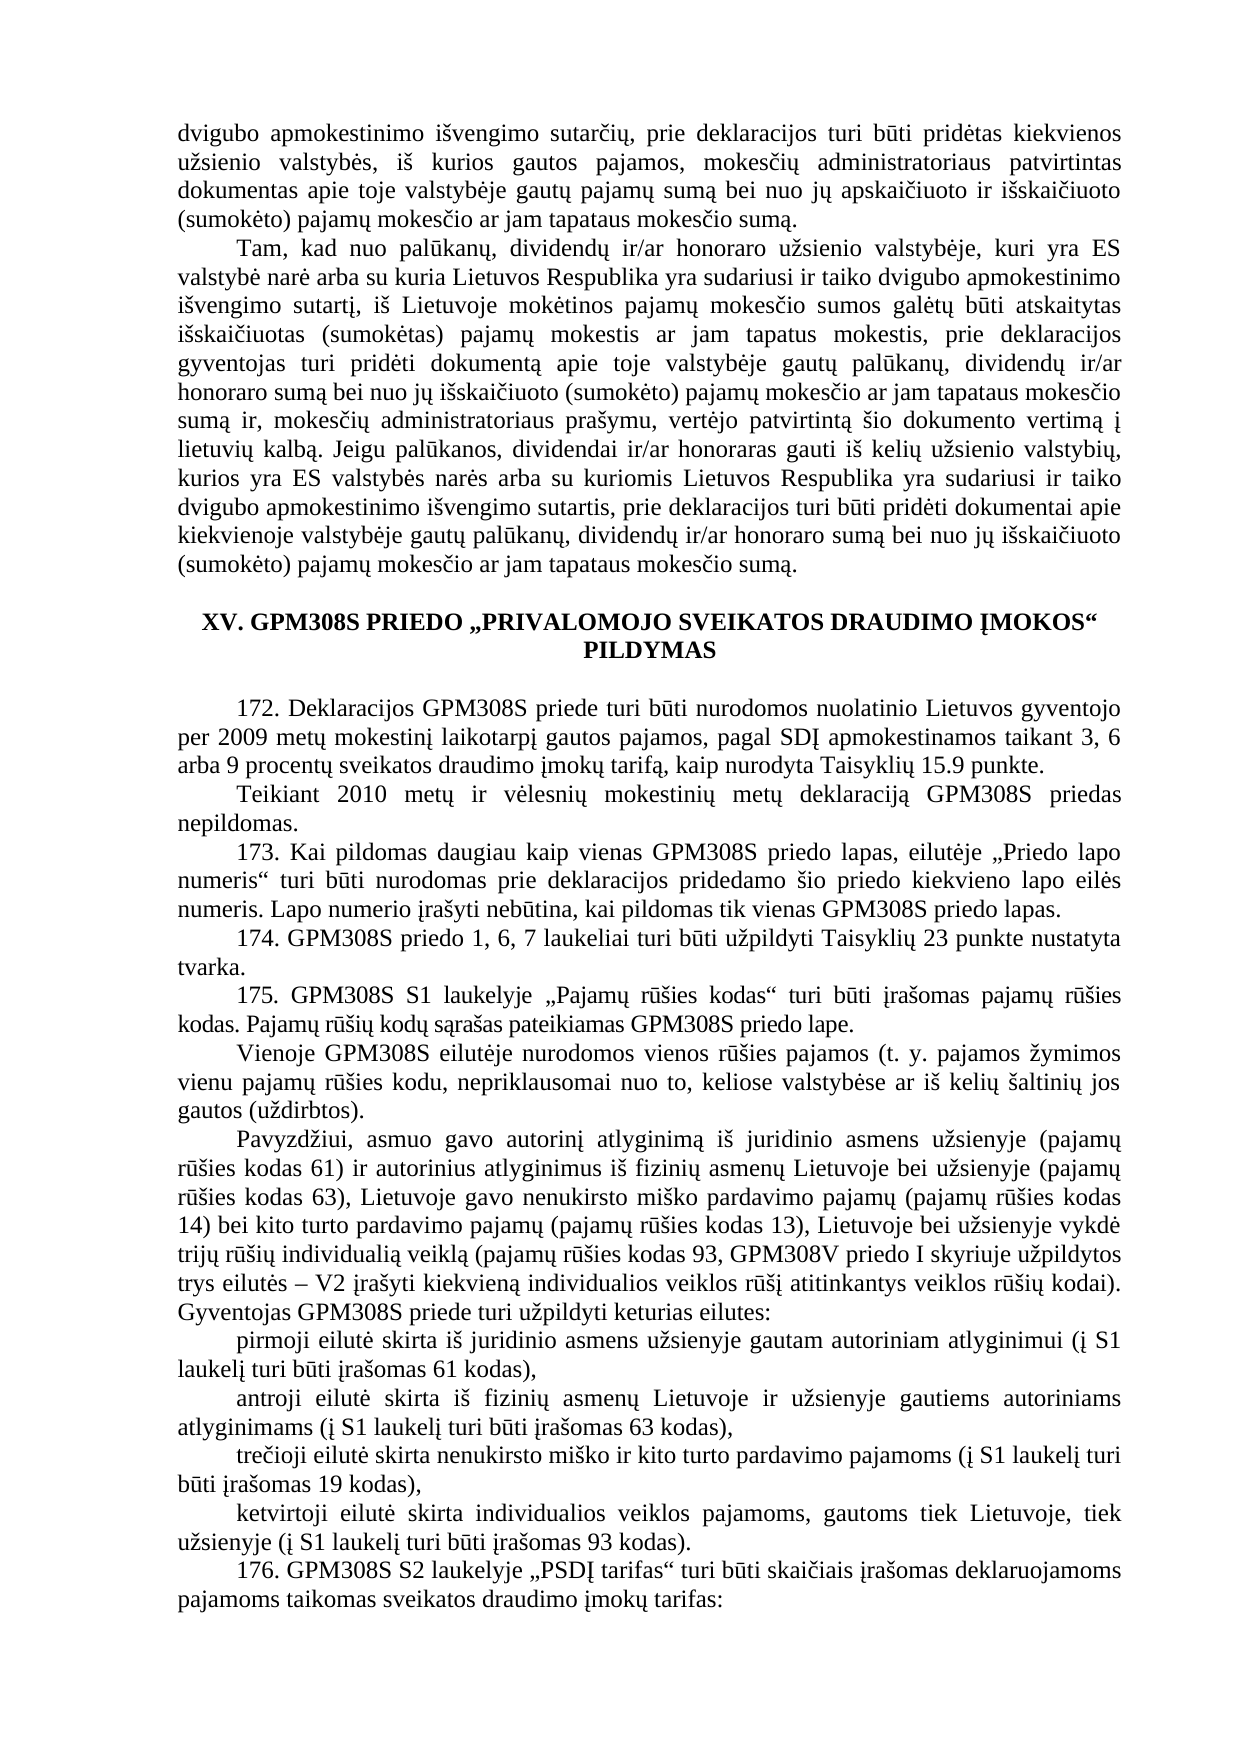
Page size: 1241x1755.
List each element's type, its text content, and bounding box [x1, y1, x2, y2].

text 174. GPM308S priedo 1, 6, 7 laukeliai turi būti užpildyti Taisyklių 23 punkte nustatyta tvarka. [177, 923, 1122, 981]
text 172. Deklaracijos GPM308S priede turi būti nurodomos nuolatinio Lietuvos gyventojo per 2009 metų mokestinį laikotarpį gautos pajamos, pagal SDĮ apmokestinamos taikant 3, 6 arba 9 procentų sveikatos draudimo įmokų tarifą, kaip nurodyta Taisyklių 15.9 punkte. [177, 693, 1122, 779]
text trečioji eilutė skirta nenukirsto miško ir kito turto pardavimo pajamoms (į S1 laukelį turi būti įrašomas 19 kodas), [177, 1441, 1122, 1498]
text Pavyzdžiui, asmuo gavo autorinį atlyginimą iš juridinio asmens užsienyje (pajamų rūšies kodas 61) ir autorinius atlyginimus iš fizinių asmenų Lietuvoje bei užsienyje (pajamų rūšies kodas 63), Lietuvoje gavo nenukirsto miško pardavimo pajamų (pajamų rūšies kodas 14) bei kito turto pardavimo pajamų (pajamų rūšies kodas 13), Lietuvoje bei užsienyje vykdė trijų rūšių individualią veiklą (pajamų rūšies kodas 93, GPM308V priedo I skyriuje užpildytos trys eilutės – V2 įrašyti kiekvieną individualios veiklos rūšį atitinkantys veiklos rūšių kodai). Gyventojas GPM308S priede turi užpildyti keturias eilutes: [177, 1124, 1122, 1326]
text 173. Kai pildomas daugiau kaip vienas GPM308S priedo lapas, eilutėje „Priedo lapo numeris“ turi būti nurodomas prie deklaracijos pridedamo šio priedo kiekvieno lapo eilės numeris. Lapo numerio įrašyti nebūtina, kai pildomas tik vienas GPM308S priedo lapas. [177, 837, 1122, 923]
text Tam, kad nuo palūkanų, dividendų ir/ar honoraro užsienio valstybėje, kuri yra ES valstybė narė arba su kuria Lietuvos Respublika yra sudariusi ir taiko dvigubo apmokestinimo išvengimo sutartį, iš Lietuvoje mokėtinos pajamų mokesčio sumos galėtų būti atskaitytas išskaičiuotas (sumokėtas) pajamų mokestis ar jam tapatus mokestis, prie deklaracijos gyventojas turi pridėti dokumentą apie toje valstybėje gautų palūkanų, dividendų ir/ar honoraro sumą bei nuo jų išskaičiuoto (sumokėto) pajamų mokesčio ar jam tapataus mokesčio sumą ir, mokesčių administratoriaus prašymu, vertėjo patvirtintą šio dokumento vertimą į lietuvių kalbą. Jeigu palūkanos, dividendai ir/ar honoraras gauti iš kelių užsienio valstybių, kurios yra ES valstybės narės arba su kuriomis Lietuvos Respublika yra sudariusi ir taiko dvigubo apmokestinimo išvengimo sutartis, prie deklaracijos turi būti pridėti dokumentai apie kiekvienoje valstybėje gautų palūkanų, dividendų ir/ar honoraro sumą bei nuo jų išskaičiuoto (sumokėto) pajamų mokesčio ar jam tapataus mokesčio sumą. [177, 233, 1122, 578]
text XV. GPM308S PRIEDO „PRIVALOMOJO SVEIKATOS DRAUDIMO ĮMOKOS“ PILDYMAS [177, 607, 1122, 664]
text ketvirtoji eilutė skirta individualios veiklos pajamoms, gautoms tiek Lietuvoje, tiek užsienyje (į S1 laukelį turi būti įrašomas 93 kodas). [177, 1498, 1122, 1556]
text Vienoje GPM308S eilutėje nurodomos vienos rūšies pajamos (t. y. pajamos žymimos vienu pajamų rūšies kodu, nepriklausomai nuo to, keliose valstybėse ar iš kelių šaltinių jos gautos (uždirbtos). [177, 1038, 1122, 1124]
text dvigubo apmokestinimo išvengimo sutarčių, prie deklaracijos turi būti pridėtas kiekvienos užsienio valstybės, iš kurios gautos pajamos, mokesčių administratoriaus patvirtintas dokumentas apie toje valstybėje gautų pajamų sumą bei nuo jų apskaičiuoto ir išskaičiuoto (sumokėto) pajamų mokesčio ar jam tapataus mokesčio sumą. [177, 118, 1122, 233]
text pirmoji eilutė skirta iš juridinio asmens užsienyje gautam autoriniam atlyginimui (į S1 laukelį turi būti įrašomas 61 kodas), [177, 1326, 1122, 1383]
text antroji eilutė skirta iš fizinių asmenų Lietuvoje ir užsienyje gautiems autoriniams atlyginimams (į S1 laukelį turi būti įrašomas 63 kodas), [177, 1383, 1122, 1441]
text 176. GPM308S S2 laukelyje „PSDĮ tarifas“ turi būti skaičiais įrašomas deklaruojamoms pajamoms taikomas sveikatos draudimo įmokų tarifas: [177, 1556, 1122, 1613]
text 175. GPM308S S1 laukelyje „Pajamų rūšies kodas“ turi būti įrašomas pajamų rūšies kodas. Pajamų rūšių kodų sąrašas pateikiamas GPM308S priedo lape. [177, 981, 1122, 1038]
text Teikiant 2010 metų ir vėlesnių mokestinių metų deklaraciją GPM308S priedas nepildomas. [177, 779, 1122, 837]
